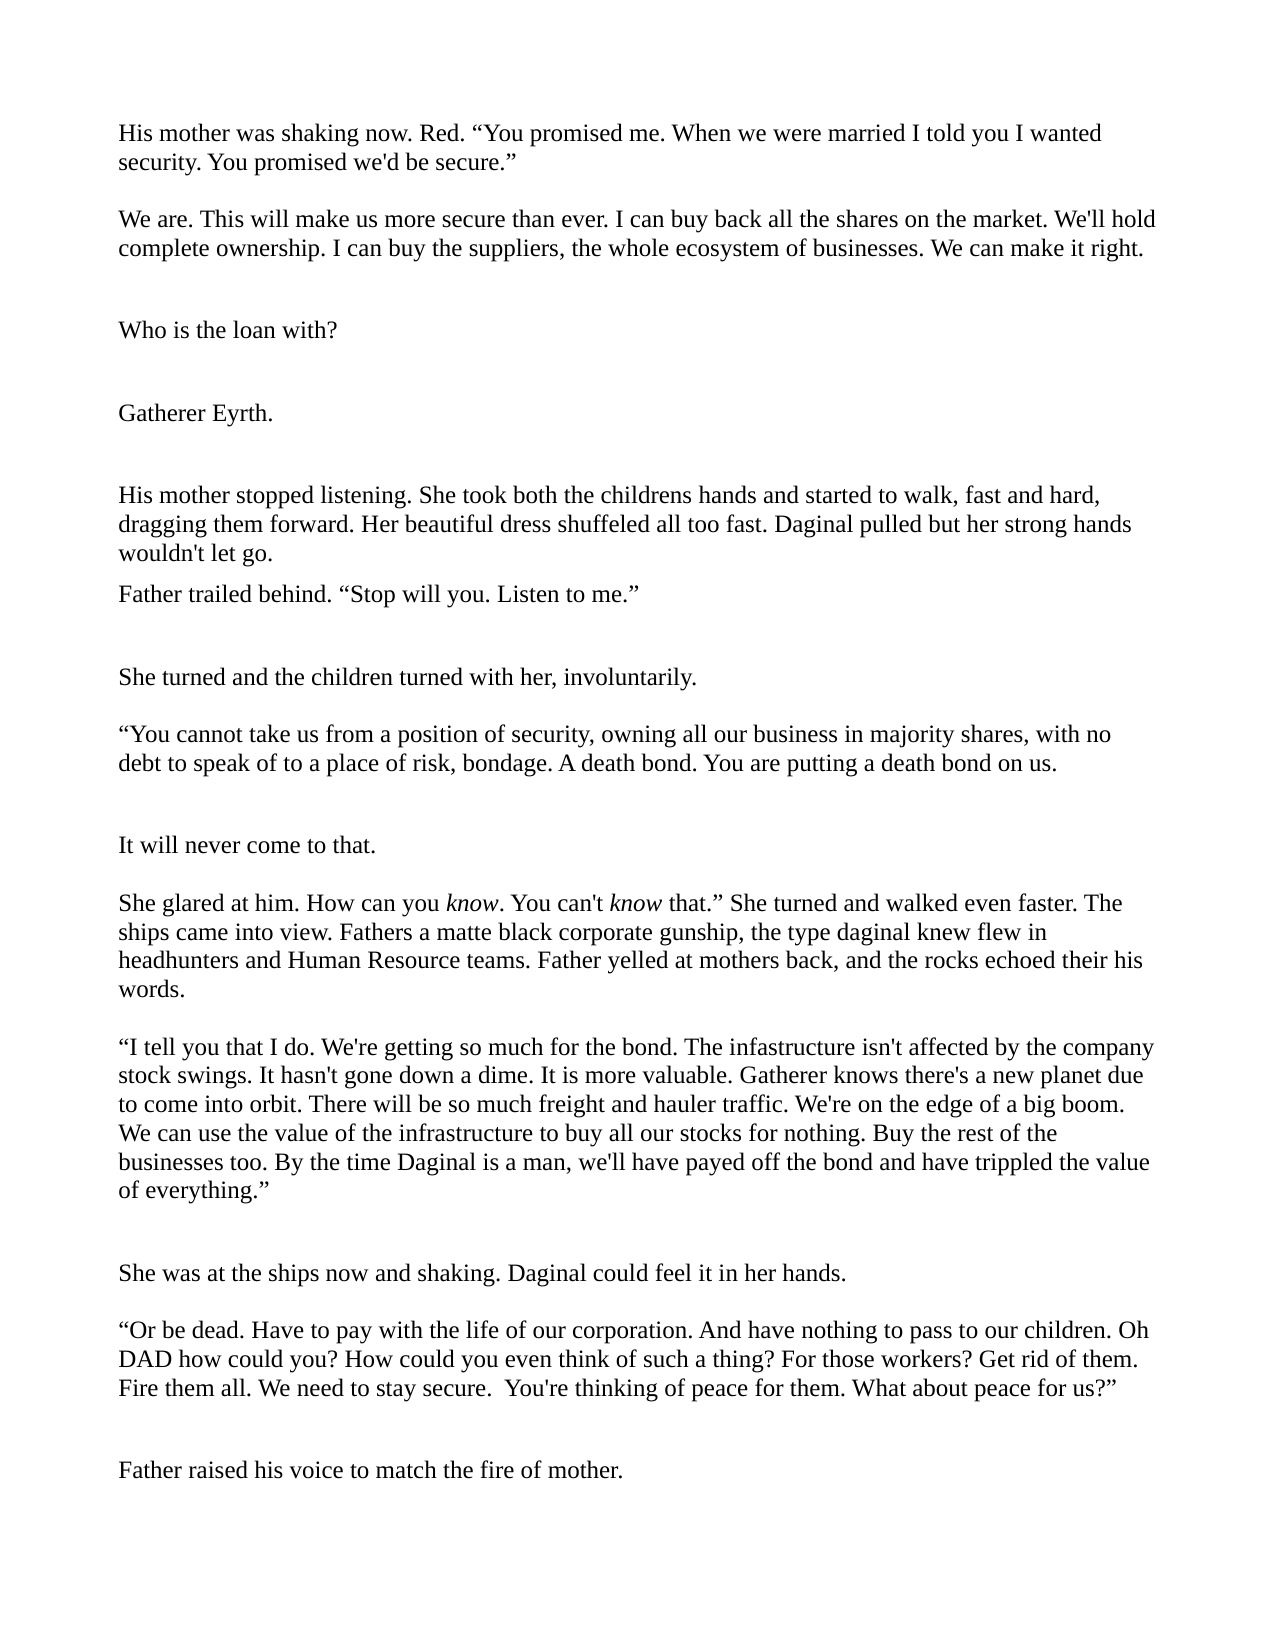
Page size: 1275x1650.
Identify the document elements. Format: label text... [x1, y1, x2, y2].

text His mother stopped listening. She took both the childrens hands and started to walk, fast and hard, dragging them forward. Her beautiful dress shuffeled all too fast. Daginal pulled but her strong hands wouldn't let go. [118, 481, 1157, 567]
text She turned and the children turned with her, involuntarily. “You cannot take us from a position of security, owning all our business in majority shares, with no debt to speak of to a place of risk, bondage. A death bond. You are putting a death bond on us. [118, 662, 1157, 777]
text [118, 1497, 1157, 1526]
text Father trailed behind. “Stop will you. Listen to me.” [118, 579, 1157, 608]
text Gatherer Eyrth. [118, 398, 1157, 427]
text Father raised his voice to match the fire of mother. [118, 1456, 1157, 1484]
text Who is the loan with? [118, 316, 1157, 344]
text It will never come to that. She glared at him. How can you know. You can't know that.” She turned and walked even faster. The ships came into view. Fathers a matte black corporate gunship, the type daginal knew flew in headhunters and Human Resource teams. Father yelled at mothers back, and the rocks echoed their his words. “I tell you that I do. We're getting so much for the bond. The infastructure isn't affected by the company stock swings. It hasn't gone down a dime. It is more valuable. Gatherer knows there's a new planet due to come into orbit. There will be so much freight and hauler traffic. We're on the edge of a big boom. We can use the value of the infrastructure to buy all our stocks for nothing. Buy the rest of the businesses too. By the time Daginal is a man, we'll have payed off the bond and have trippled the value of everything.” [118, 831, 1157, 1204]
text She was at the ships now and shaking. Daginal could feel it in her hands. “Or be dead. Have to pay with the life of our corporation. And have nothing to pass to our children. Oh DAD how could you? How could you even think of such a thing? For those workers? Get rid of them. Fire them all. We need to stay secure. You're thinking of peace for them. What about peace for us?” [118, 1258, 1157, 1402]
text His mother was shaking now. Red. “You promised me. When we were married I told you I wanted security. You promised we'd be secure.” We are. This will make us more secure than ever. I can buy back all the shares on the market. We'll hold complete ownership. I can buy the suppliers, the whole ecosystem of businesses. We can make it right. [118, 118, 1157, 262]
